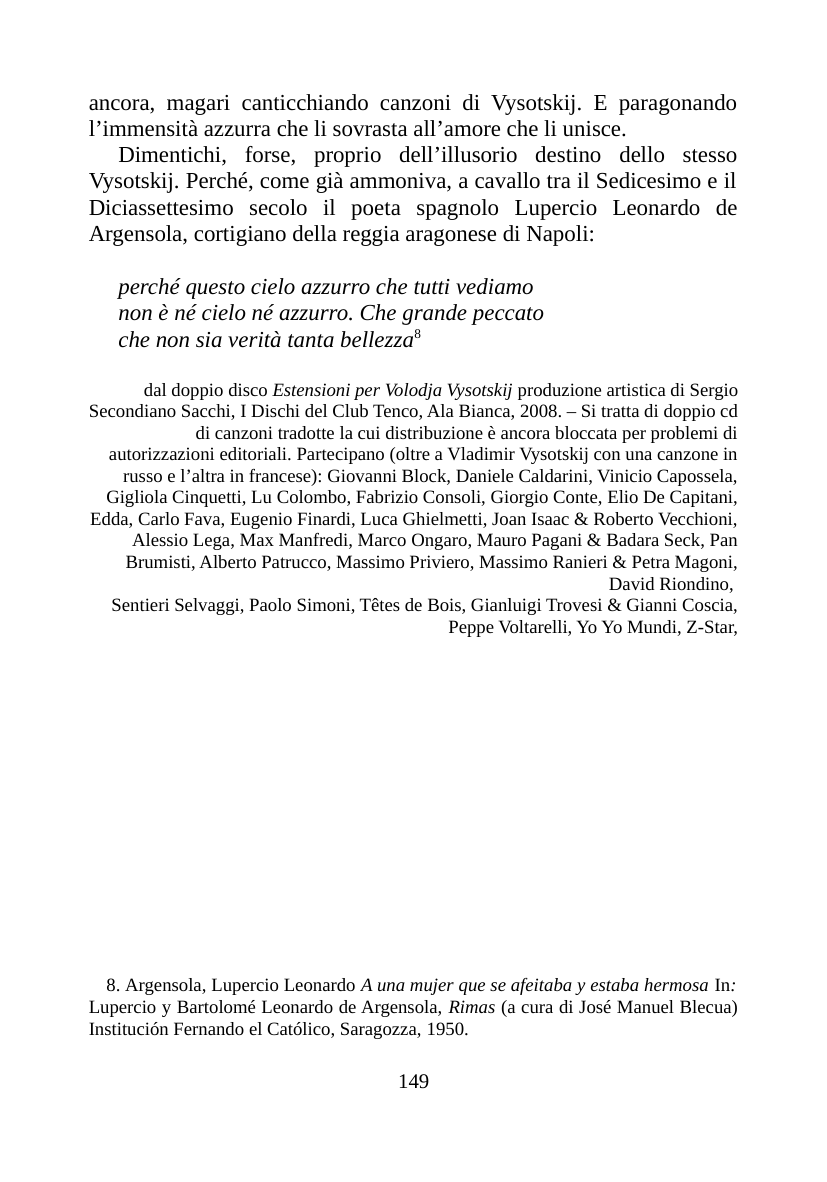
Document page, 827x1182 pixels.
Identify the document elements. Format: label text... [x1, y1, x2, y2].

text ancora, magari canticchiando canzoni di Vysotskij. E paragonando l’immensità azzurra che li sovrasta all’amore che li unisce. [88, 88, 738, 141]
text Argensola, Lupercio Leonardo A una mujer que se afeitaba y estaba hermosa In: Lupercio y Bartolomé Leonardo de Argensola, Rimas (a cura di José Manuel Blecua) Institución Fernando el Católico, Saragozza, 1950. [88, 974, 738, 1039]
text Sentieri Selvaggi, Paolo Simoni, Têtes de Bois, Gianluigi Trovesi & Gianni Coscia, Peppe Voltarelli, Yo Yo Mundi, Z-Star, [88, 594, 738, 637]
text non è né cielo né azzurro. Che grande peccato [88, 299, 738, 326]
text dal doppio disco Estensioni per Volodja Vysotskij produzione artistica di Sergio Secondiano Sacchi, I Dischi del Club Tenco, Ala Bianca, 2008. – Si tratta di doppio cd di canzoni tradotte la cui distribuzione è ancora bloccata per problemi di autorizzazioni editoriali. Partecipano (oltre a Vladimir Vysotskij con una canzone in russo e l’altra in francese): Giovanni Block, Daniele Caldarini, Vinicio Capossela, Gigliola Cinquetti, Lu Colombo, Fabrizio Consoli, Giorgio Conte, Elio De Capitani, Edda, Carlo Fava, Eugenio Finardi, Luca Ghielmetti, Joan Isaac & Roberto Vecchioni, Alessio Lega, Max Manfredi, Marco Ongaro, Mauro Pagani & Badara Seck, Pan Brumisti, Alberto Patrucco, Massimo Priviero, Massimo Ranieri & Petra Magoni, David Riondino, [88, 378, 738, 594]
text Dimentichi, forse, proprio dell’illusorio destino dello stesso Vysotskij. Perché, come già ammoniva, a cavallo tra il Sedicesimo e il Diciassettesimo secolo il poeta spagnolo Lupercio Leonardo de Argensola, cortigiano della reggia aragonese di Napoli: [88, 141, 738, 247]
text perché questo cielo azzurro che tutti vediamo [88, 273, 738, 299]
text che non sia verità tanta bellezza [88, 326, 738, 352]
